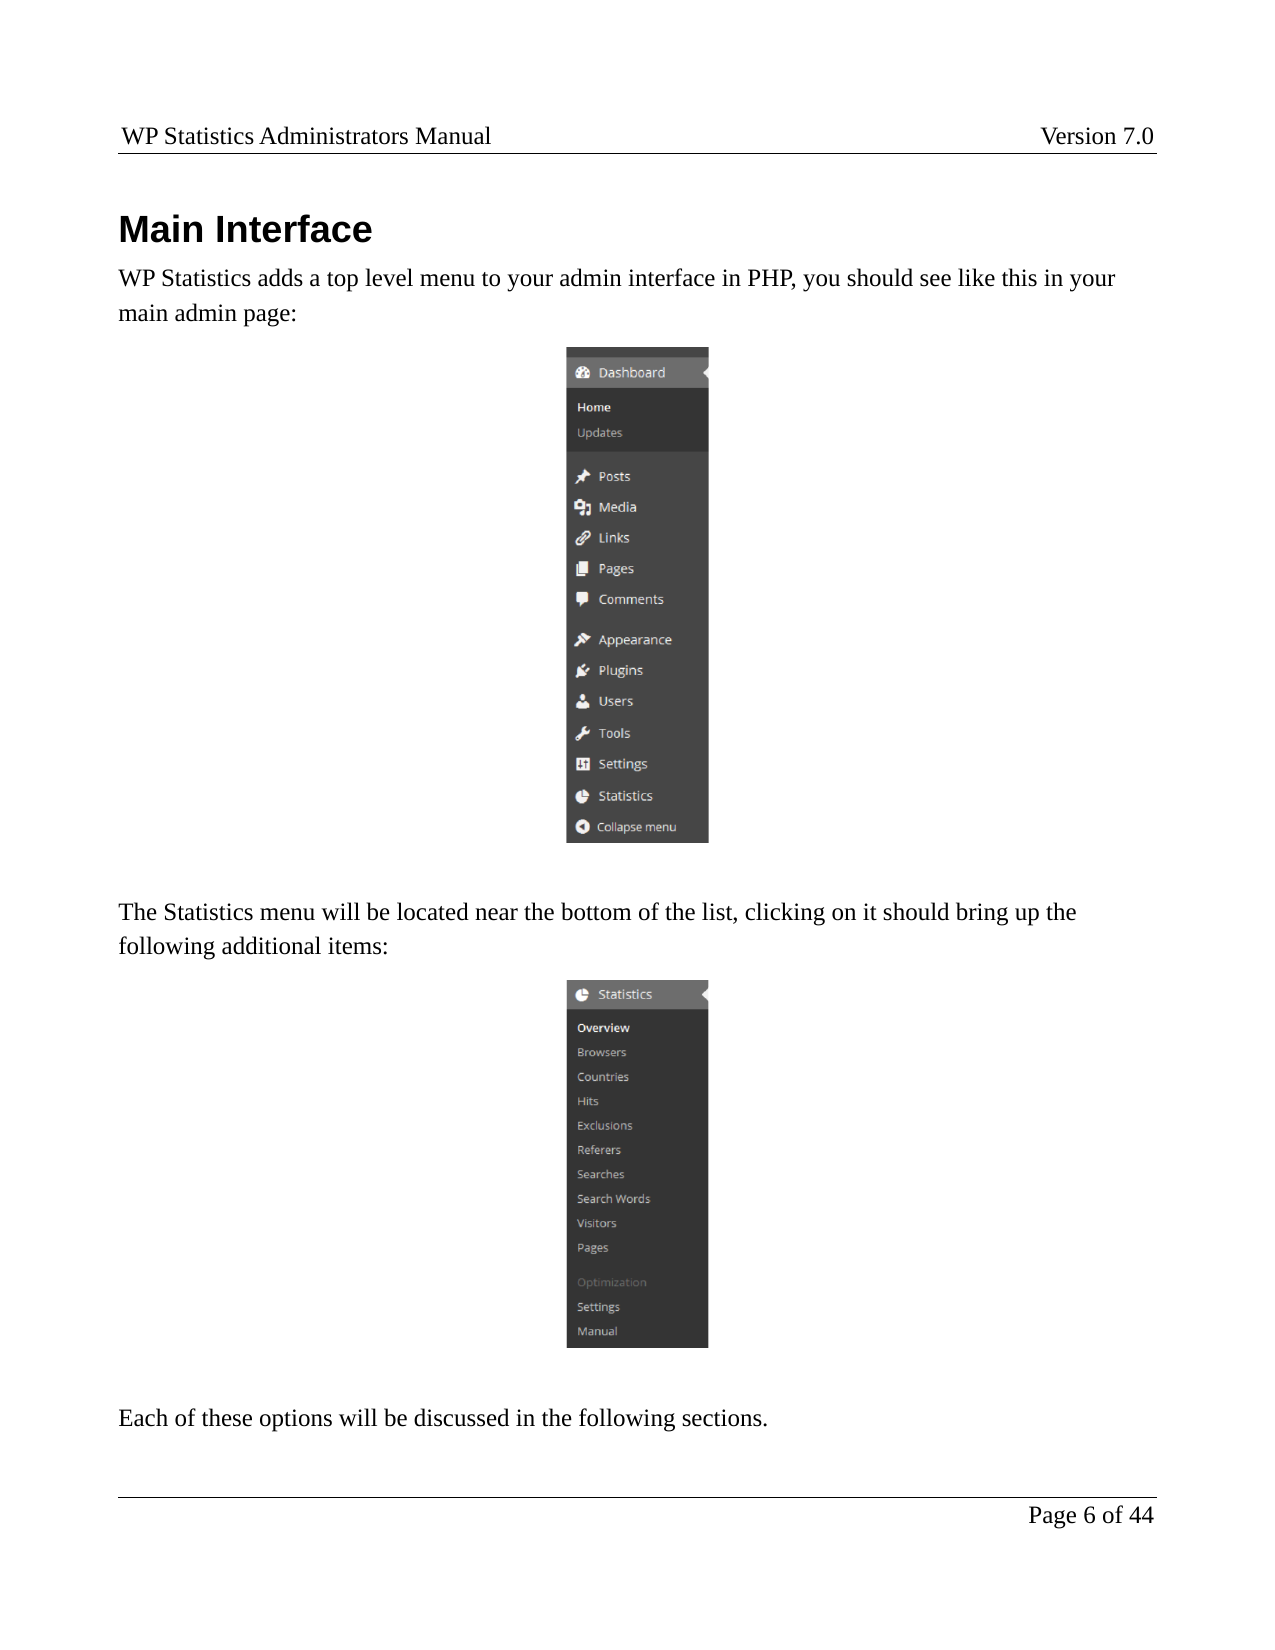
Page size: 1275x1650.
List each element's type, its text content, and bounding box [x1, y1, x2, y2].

text Each of these options will be discussed in the following sections. [118, 1403, 1157, 1431]
picture [566, 347, 709, 843]
picture [566, 980, 709, 1348]
text WP Statistics adds a top level menu to your admin interface in PHP, you should see like this in your main admin page: [118, 263, 1157, 327]
text The Statistics menu will be located near the bottom of the list, clicking on it should bring up the following additional items: [118, 897, 1157, 960]
subtitle Main Interface [118, 207, 1157, 251]
